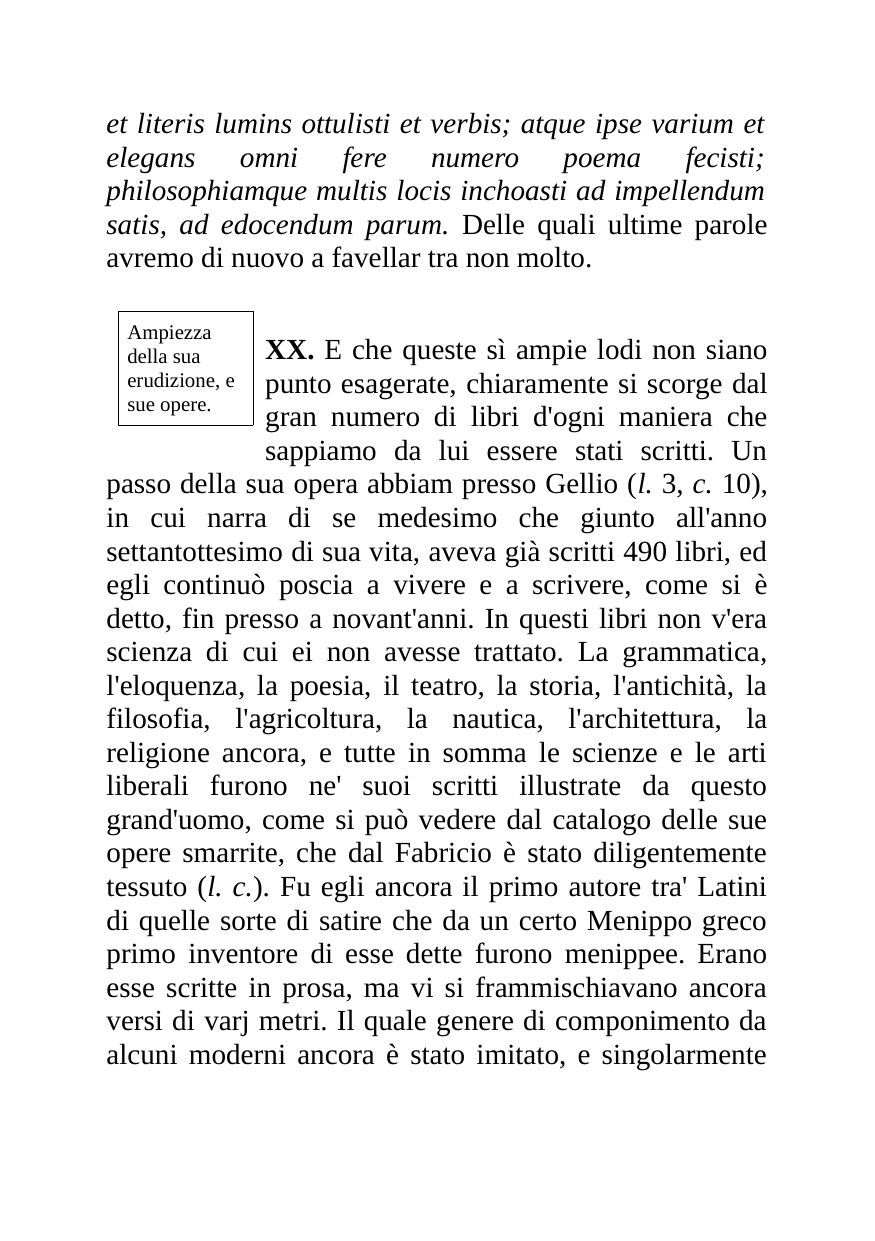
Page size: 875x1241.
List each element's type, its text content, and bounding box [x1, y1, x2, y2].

text Ampiezza della sua erudizione, e sue opere. [127, 320, 244, 416]
text et literis lumins ottulisti et verbis; atque ipse varium et elegans omni fere numero poema fecisti; philosophiamque multis locis inchoasti ad impellendum satis, ad edocendum parum. Delle quali ultime parole avremo di nuovo a favellar tra non molto. [106, 106, 768, 274]
text XX. E che queste sì ampie lodi non siano punto esagerate, chiaramente si scorge dal gran numero di libri d'ogni maniera che sappiamo da lui essere stati scritti. Un passo della sua opera abbiam presso Gellio (l. 3, c. 10), in cui narra di se medesimo che giunto all'anno settantottesimo di sua vita, aveva già scritti 490 libri, ed egli continuò poscia a vivere e a scrivere, come si è detto, fin presso a novant'anni. In questi libri non v'era scienza di cui ei non avesse trattato. La grammatica, l'eloquenza, la poesia, il teatro, la storia, l'antichità, la filosofia, l'agricoltura, la nautica, l'architettura, la religione ancora, e tutte in somma le scienze e le arti liberali furono ne' suoi scritti illustrate da questo grand'uomo, come si può vedere dal catalogo delle sue opere smarrite, che dal Fabricio è stato diligentemente tessuto (l. c.). Fu egli ancora il primo autore tra' Latini di quelle sorte di satire che da un certo Menippo greco primo inventore di esse dette furono menippee. Erano esse scritte in prosa, ma vi si frammischiavano ancora versi di varj metri. Il quale genere di componimento da alcuni moderni ancora è stato imitato, e singolarmente [106, 332, 768, 1070]
